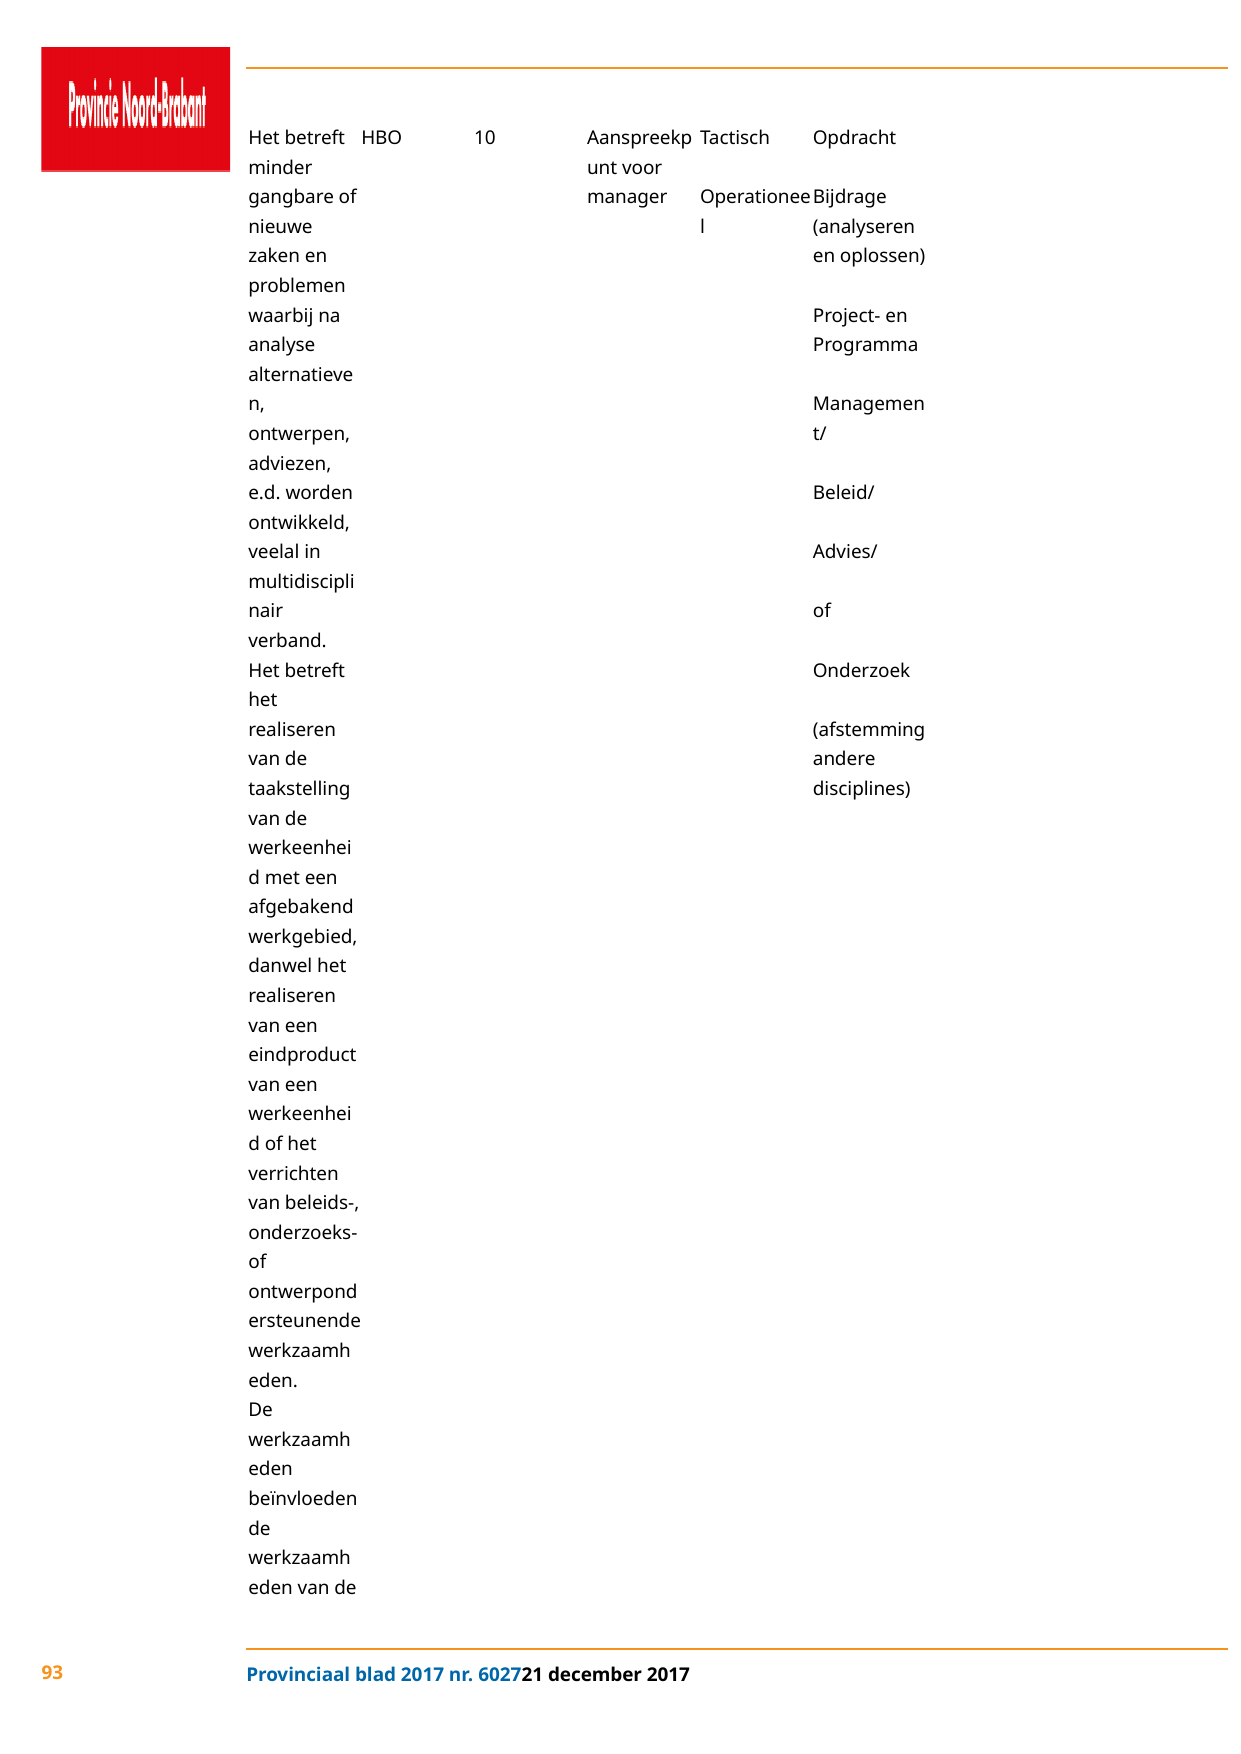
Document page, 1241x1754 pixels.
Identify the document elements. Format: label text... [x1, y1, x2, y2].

table_cell Het betreft minder gangbare of nieuwe zaken en problemen waarbij na analyse alternatieven, ontwerpen, adviezen, e.d. worden ontwikkeld, veelal in multidisciplinair verband. Het betreft het realiseren van de taakstelling van de werkeenheid met een afgebakend werkgebied, danwel het realiseren van een eindproduct van een werkeenheid of het verrichten van beleids-, onderzoeks- of ontwerpondersteunende werkzaamheden. De werkzaamheden beïnvloeden de werkzaamheden van de [248, 95, 361, 1600]
table_cell [1039, 95, 1152, 1600]
table_cell [926, 95, 1038, 1600]
table_cell Tactisch Operationeel [700, 95, 813, 1600]
table_cell Aanspreekpunt voor manager [587, 95, 700, 1600]
table_cell 10 [474, 95, 587, 1600]
table_cell HBO [361, 95, 474, 1600]
picture [41, 47, 231, 172]
table_cell Opdracht Bijdrage (analyseren en oplossen) Project- en Programma Management/ Beleid/ Advies/ of Onderzoek (afstemming andere disciplines) [813, 95, 926, 1600]
